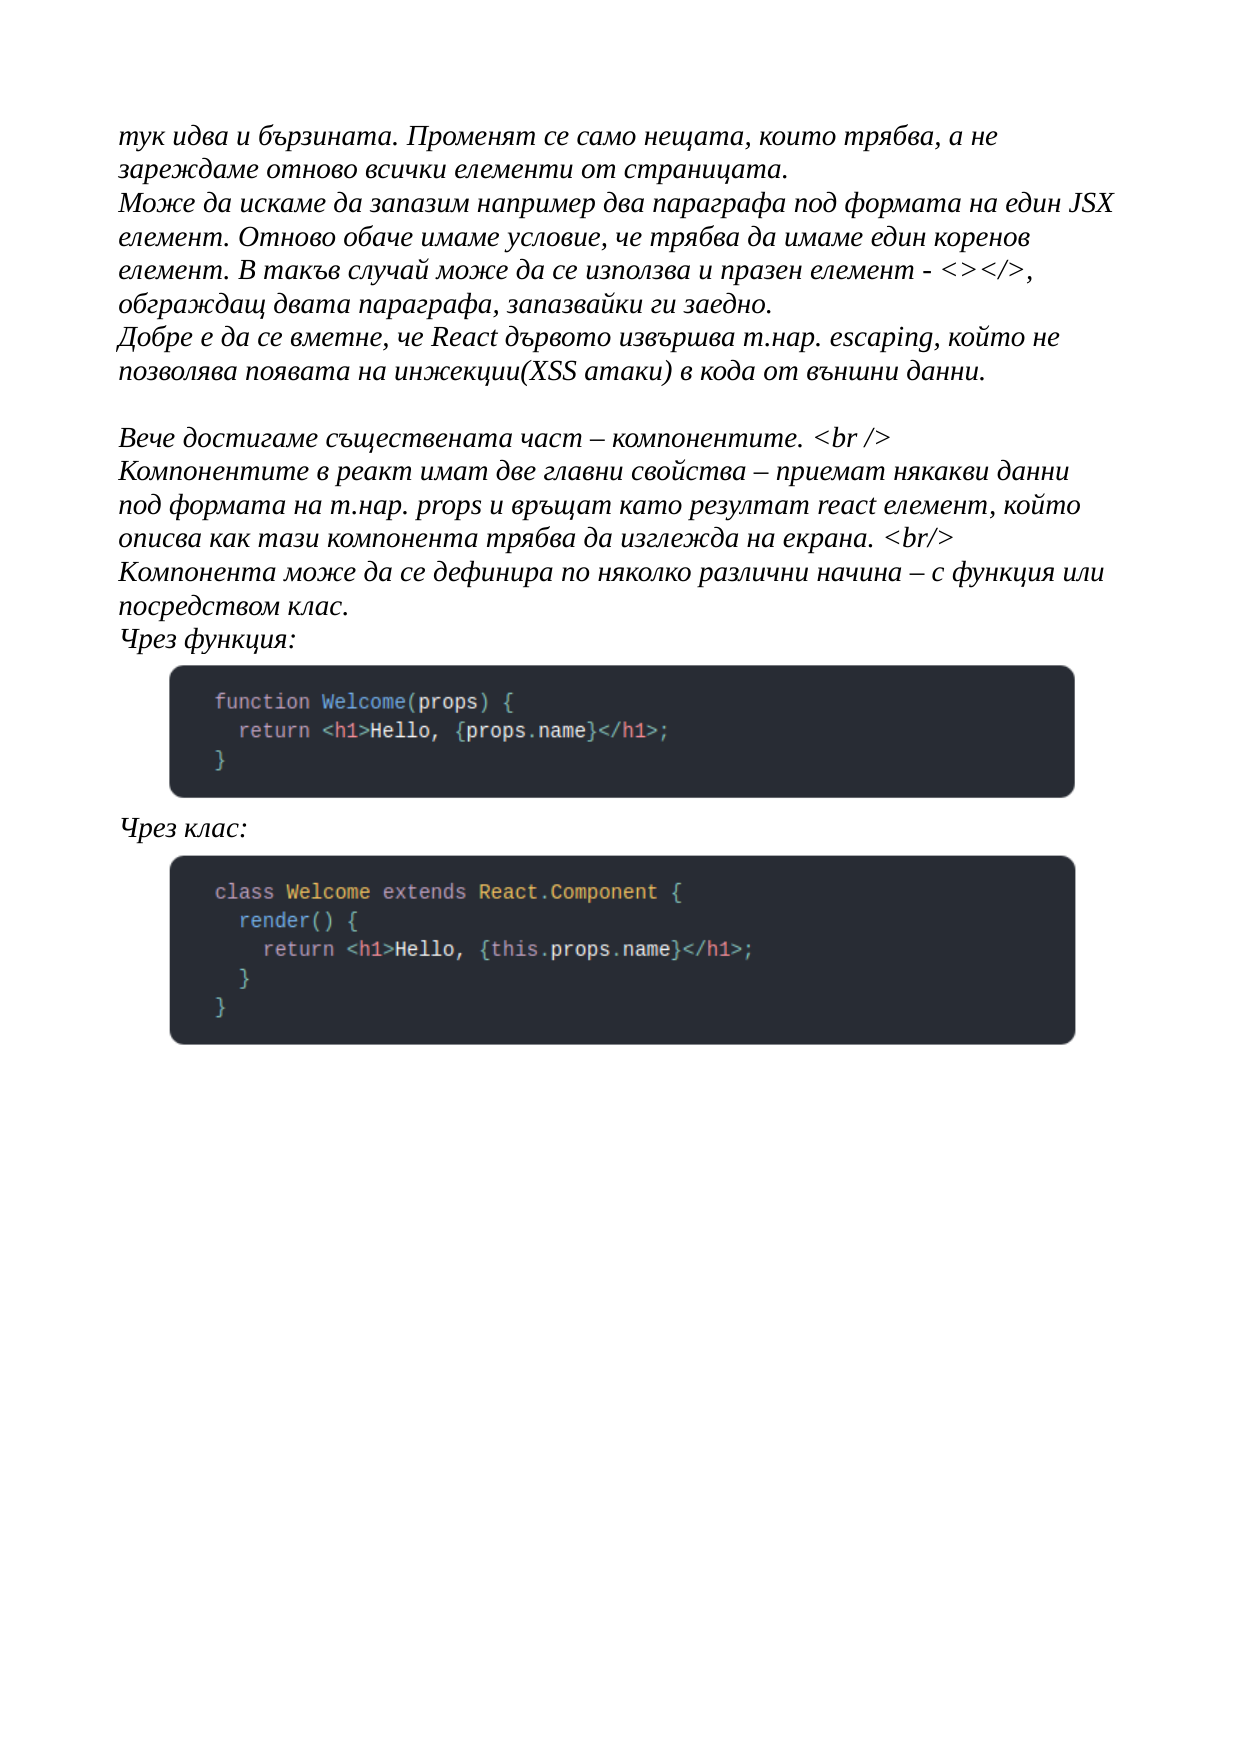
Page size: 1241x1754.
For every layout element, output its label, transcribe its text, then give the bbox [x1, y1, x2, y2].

text Kомпонента може да се дефинира по няколко различни начина – с функция или посредством клас. [118, 554, 1122, 621]
text Вече достигаме съществената част – компонентите. <br /> [118, 420, 1122, 453]
picture [160, 844, 1080, 1055]
text Компонентите в реакт имат две главни свойства – приемат някакви данни под формата на т.нар. props и връщат като резултат react елемент, който описва как тази компонента трябва да изглежда на екрана. <br/> [118, 453, 1122, 554]
text Чрез клас: [118, 811, 1122, 844]
picture [161, 654, 1080, 811]
text тук идва и бързината. Променят се само нещата, които трябва, а не зареждаме отново всички елементи от страницата. [118, 118, 1122, 185]
text Може да искаме да запазим например два параграфа под формата на един JSX елемент. Отново обаче имаме условие, че трябва да имаме един коренов елемент. В такъв случай може да се използва и празен елемент - <></>, обграждащ двата параграфа, запазвайки ги заедно. [118, 185, 1122, 319]
text Чрез функция: [118, 621, 1122, 655]
text Добре е да се вметне, че React дървото извършва т.нар. еscaping, който не позволява появата на инжекции(XSS атаки) в кода от външни данни. [118, 319, 1122, 386]
